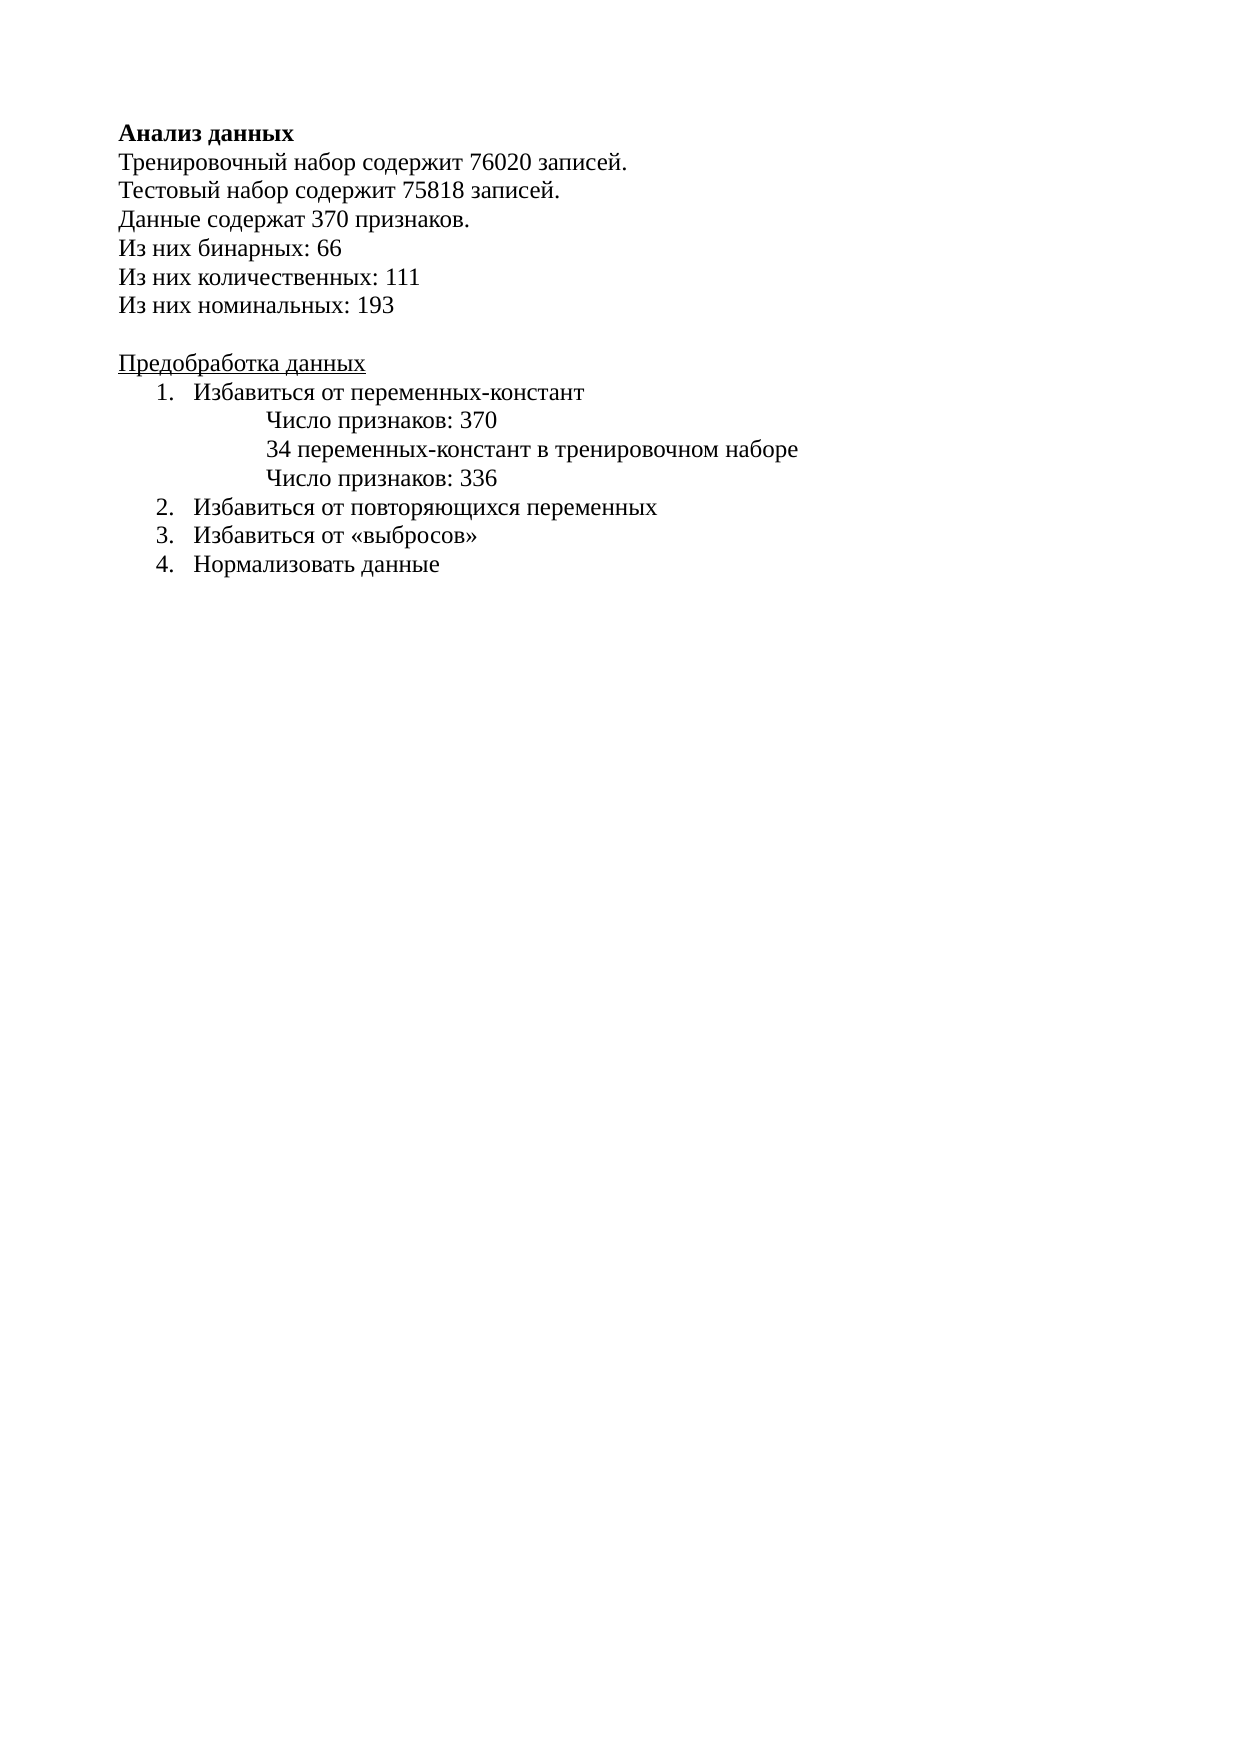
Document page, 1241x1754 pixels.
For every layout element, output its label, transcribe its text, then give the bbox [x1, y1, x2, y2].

list Нормализовать данные [156, 549, 1122, 578]
text Анализ данных [118, 118, 1122, 147]
text Число признаков: 336 [118, 463, 1122, 492]
text Из них количественных: 111 [118, 262, 1122, 291]
text Из них бинарных: 66 [118, 233, 1122, 262]
text Тестовый набор содержит 75818 записей. [118, 176, 1122, 204]
list Избавиться от «выбросов» [156, 521, 1122, 549]
text Из них номинальных: 193 [118, 291, 1122, 319]
text Тренировочный набор содержит 76020 записей. [118, 147, 1122, 176]
list Избавиться от переменных-констант [156, 377, 1122, 406]
text Данные содержат 370 признаков. [118, 204, 1122, 233]
text Число признаков: 370 [118, 406, 1122, 434]
text 34 переменных-констант в тренировочном наборе [118, 434, 1122, 463]
list Избавиться от повторяющихся переменных [156, 492, 1122, 521]
text Предобработка данных [118, 348, 1122, 377]
